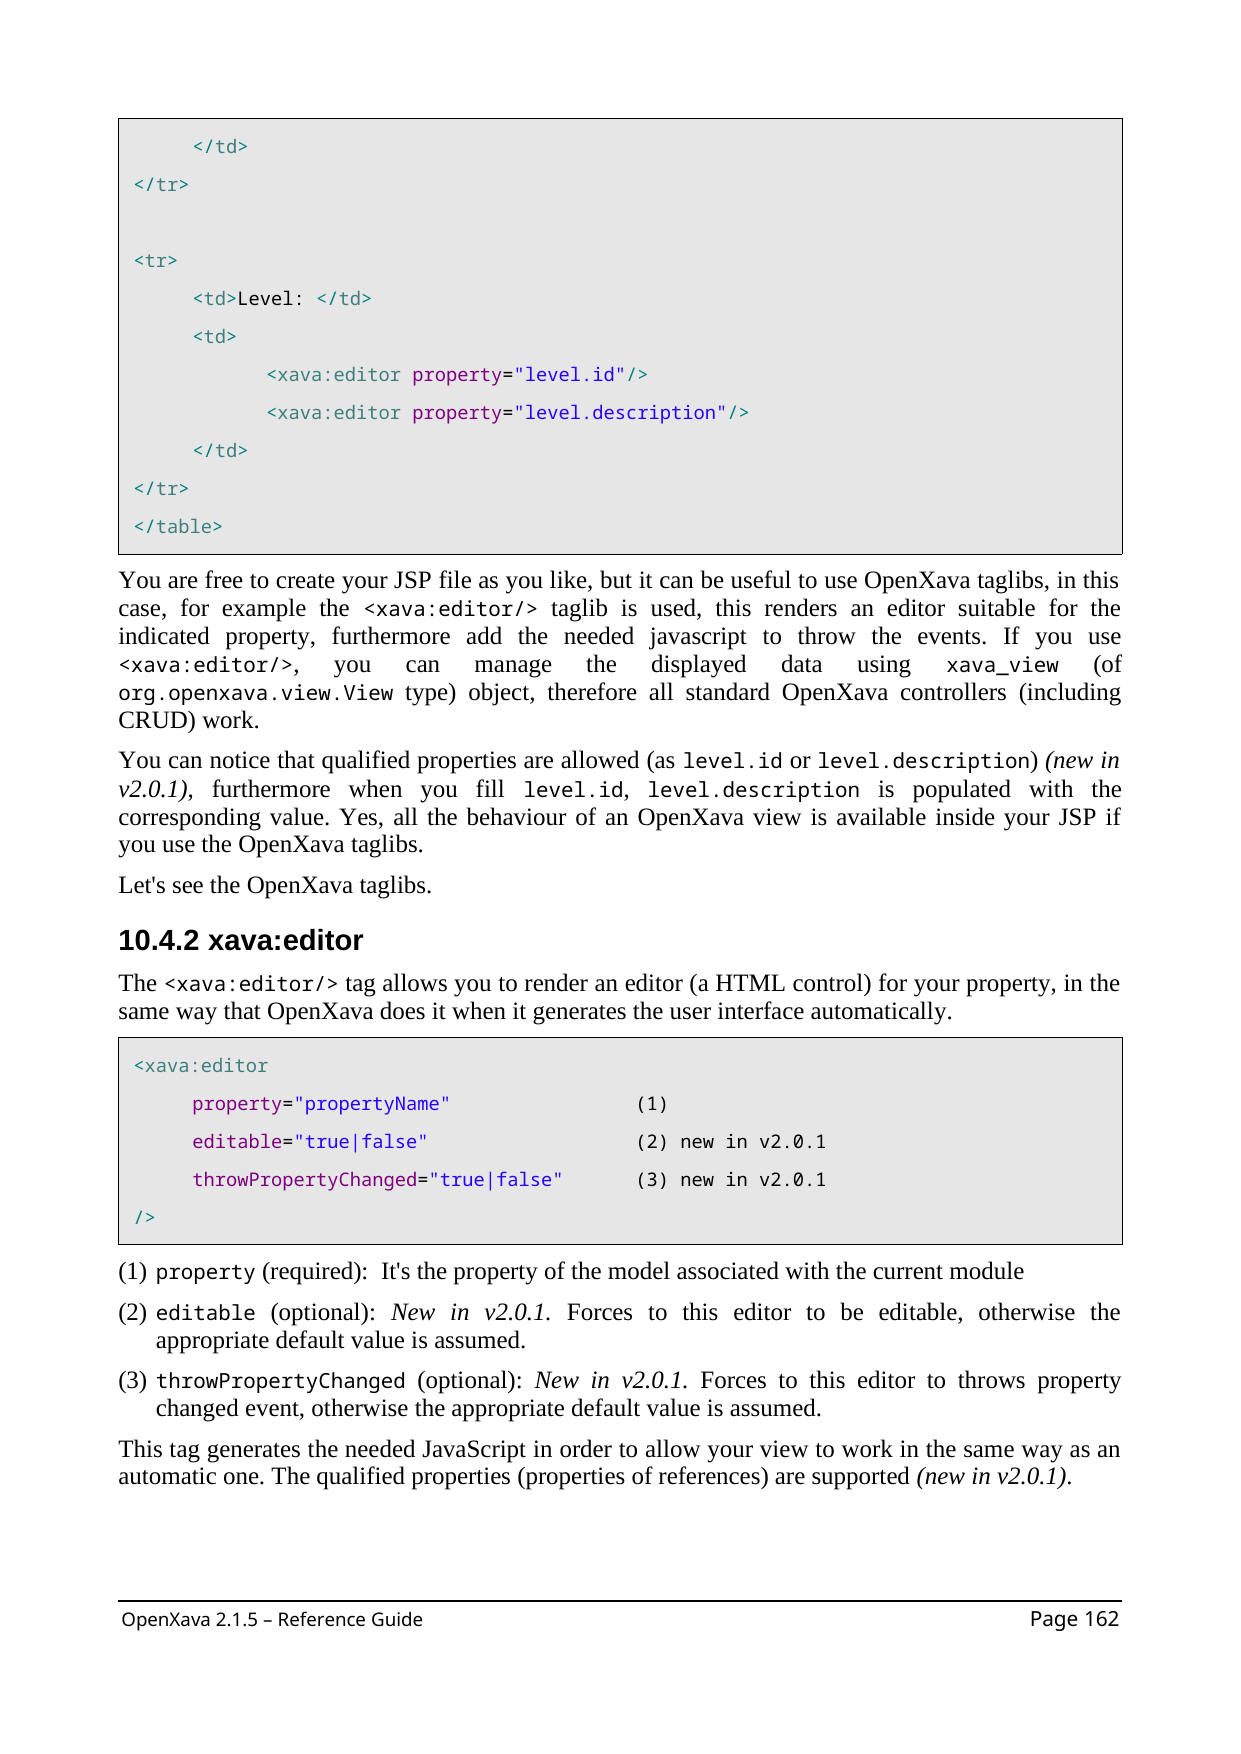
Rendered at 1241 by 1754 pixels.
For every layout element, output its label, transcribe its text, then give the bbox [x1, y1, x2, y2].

list editable (optional): New in v2.0.1. Forces to this editor to be editable, otherwise the appropriate default value is assumed. [118, 1298, 1122, 1354]
text <xava:editor property="level.id"/> [119, 346, 1122, 384]
text /> [119, 1189, 1122, 1244]
text <td> [119, 308, 1122, 346]
text editable="true|false" (2) new in v2.0.1 [119, 1113, 1122, 1151]
text The <xava:editor/> tag allows you to render an editor (a HTML control) for your property, in the same way that OpenXava does it when it generates the user interface automatically. [118, 969, 1122, 1025]
list throwPropertyChanged (optional): New in v2.0.1. Forces to this editor to throws property changed event, otherwise the appropriate default value is assumed. [118, 1366, 1122, 1422]
text </td> [119, 119, 1122, 156]
text </table> [119, 498, 1122, 554]
text </td> [119, 422, 1122, 460]
text property="propertyName" (1) [119, 1075, 1122, 1113]
text </tr> [119, 156, 1122, 194]
text <tr> [119, 232, 1122, 270]
text You are free to create your JSP file as you like, but it can be useful to use OpenXava taglibs, in this case, for example the <xava:editor/> taglib is used, this renders an editor suitable for the indicated property, furthermore add the needed javascript to throw the events. If you use <xava:editor/>, you can manage the displayed data using xava_view (of org.openxava.view.View type) object, therefore all standard OpenXava controllers (including CRUD) work. [118, 566, 1122, 734]
subtitle xava:editor [118, 923, 1122, 956]
text <td>Level: </td> [119, 270, 1122, 308]
text <xava:editor property="level.description"/> [119, 384, 1122, 422]
text This tag generates the needed JavaScript in order to allow your view to work in the same way as an automatic one. The qualified properties (properties of references) are supported (new in v2.0.1). [118, 1435, 1122, 1490]
text You can notice that qualified properties are allowed (as level.id or level.description) (new in v2.0.1), furthermore when you fill level.id, level.description is populated with the corresponding value. Yes, all the behaviour of an OpenXava view is available inside your JSP if you use the OpenXava taglibs. [118, 746, 1122, 858]
text </tr> [119, 460, 1122, 498]
text <xava:editor [119, 1038, 1122, 1075]
list property (required): It's the property of the model associated with the current module [118, 1257, 1122, 1285]
text Let's see the OpenXava taglibs. [118, 871, 1122, 898]
text throwPropertyChanged="true|false" (3) new in v2.0.1 [119, 1151, 1122, 1189]
